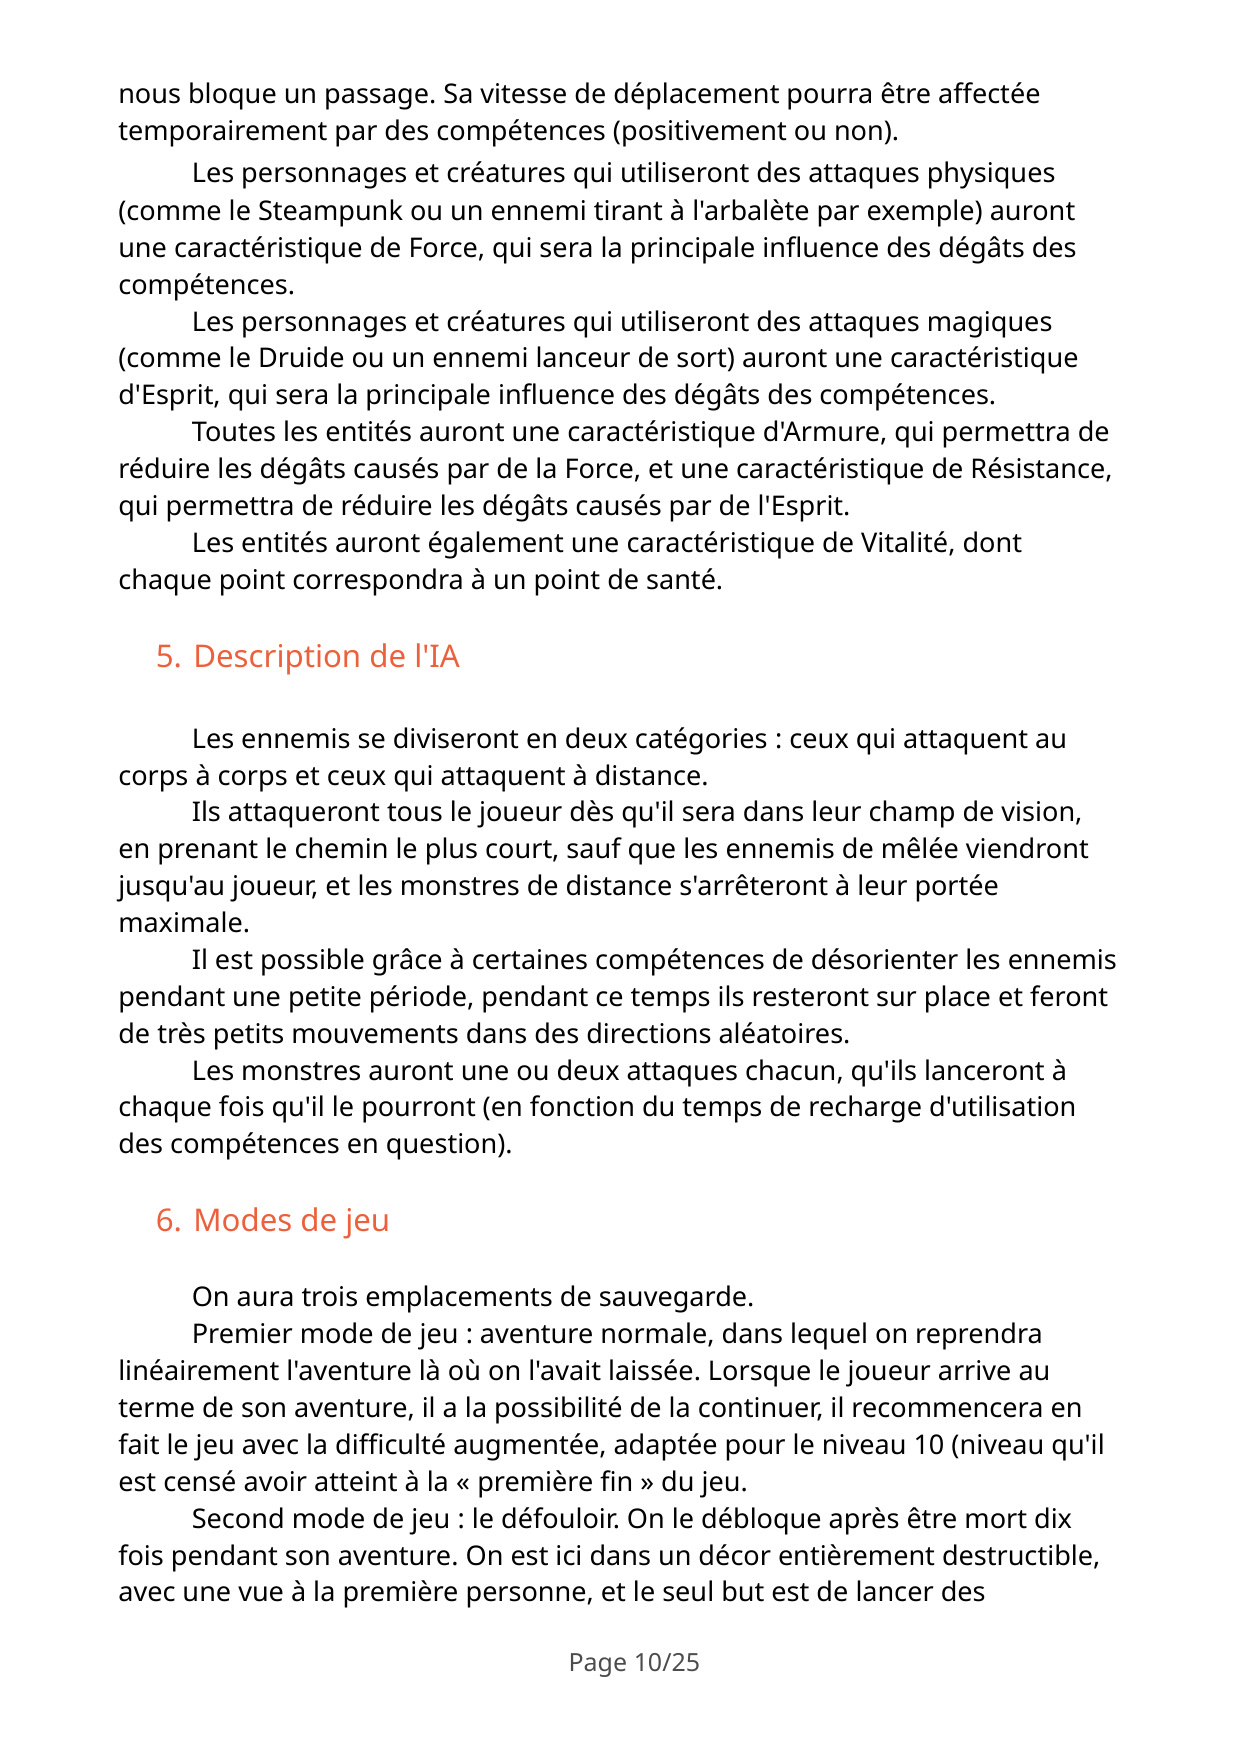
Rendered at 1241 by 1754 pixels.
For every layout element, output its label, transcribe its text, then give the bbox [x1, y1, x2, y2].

text Toutes les entités auront une caractéristique d'Armure, qui permettra de réduire les dégâts causés par de la Force, et une caractéristique de Résistance, qui permettra de réduire les dégâts causés par de l'Esprit. [118, 413, 1122, 523]
text Les monstres auront une ou deux attaques chacun, qu'ils lanceront à chaque fois qu'il le pourront (en fonction du temps de recharge d'utilisation des compétences en question). [118, 1051, 1122, 1162]
list Modes de jeu [156, 1198, 1122, 1241]
text On aura trois emplacements de sauvegarde. [118, 1278, 1122, 1315]
list Description de l'IA [156, 634, 1122, 676]
text Les ennemis se diviseront en deux catégories : ceux qui attaquent au corps à corps et ceux qui attaquent à distance. [118, 719, 1122, 793]
text Ils attaqueront tous le joueur dès qu'il sera dans leur champ de vision, en prenant le chemin le plus court, sauf que les ennemis de mêlée viendront jusqu'au joueur, et les monstres de distance s'arrêteront à leur portée maximale. [118, 793, 1122, 940]
text Premier mode de jeu : aventure normale, dans lequel on reprendra linéairement l'aventure là où on l'avait laissée. Lorsque le joueur arrive au terme de son aventure, il a la possibilité de la continuer, il recommencera en fait le jeu avec la difficulté augmentée, adaptée pour le niveau 10 (niveau qu'il est censé avoir atteint à la « première fin » du jeu. [118, 1315, 1122, 1499]
text nous bloque un passage. Sa vitesse de déplacement pourra être affectée temporairement par des compétences (positivement ou non). [118, 75, 1122, 149]
text Les entités auront également une caractéristique de Vitalité, dont chaque point correspondra à un point de santé. [118, 523, 1122, 597]
text Les personnages et créatures qui utiliseront des attaques magiques (comme le Druide ou un ennemi lanceur de sort) auront une caractéristique d'Esprit, qui sera la principale influence des dégâts des compétences. [118, 302, 1122, 413]
text Il est possible grâce à certaines compétences de désorienter les ennemis pendant une petite période, pendant ce temps ils resteront sur place et feront de très petits mouvements dans des directions aléatoires. [118, 940, 1122, 1051]
text Second mode de jeu : le défouloir. On le débloque après être mort dix fois pendant son aventure. On est ici dans un décor entièrement destructible, avec une vue à la première personne, et le seul but est de lancer des [118, 1499, 1122, 1610]
text Les personnages et créatures qui utiliseront des attaques physiques (comme le Steampunk ou un ennemi tirant à l'arbalète par exemple) auront une caractéristique de Force, qui sera la principale influence des dégâts des compétences. [118, 149, 1122, 302]
